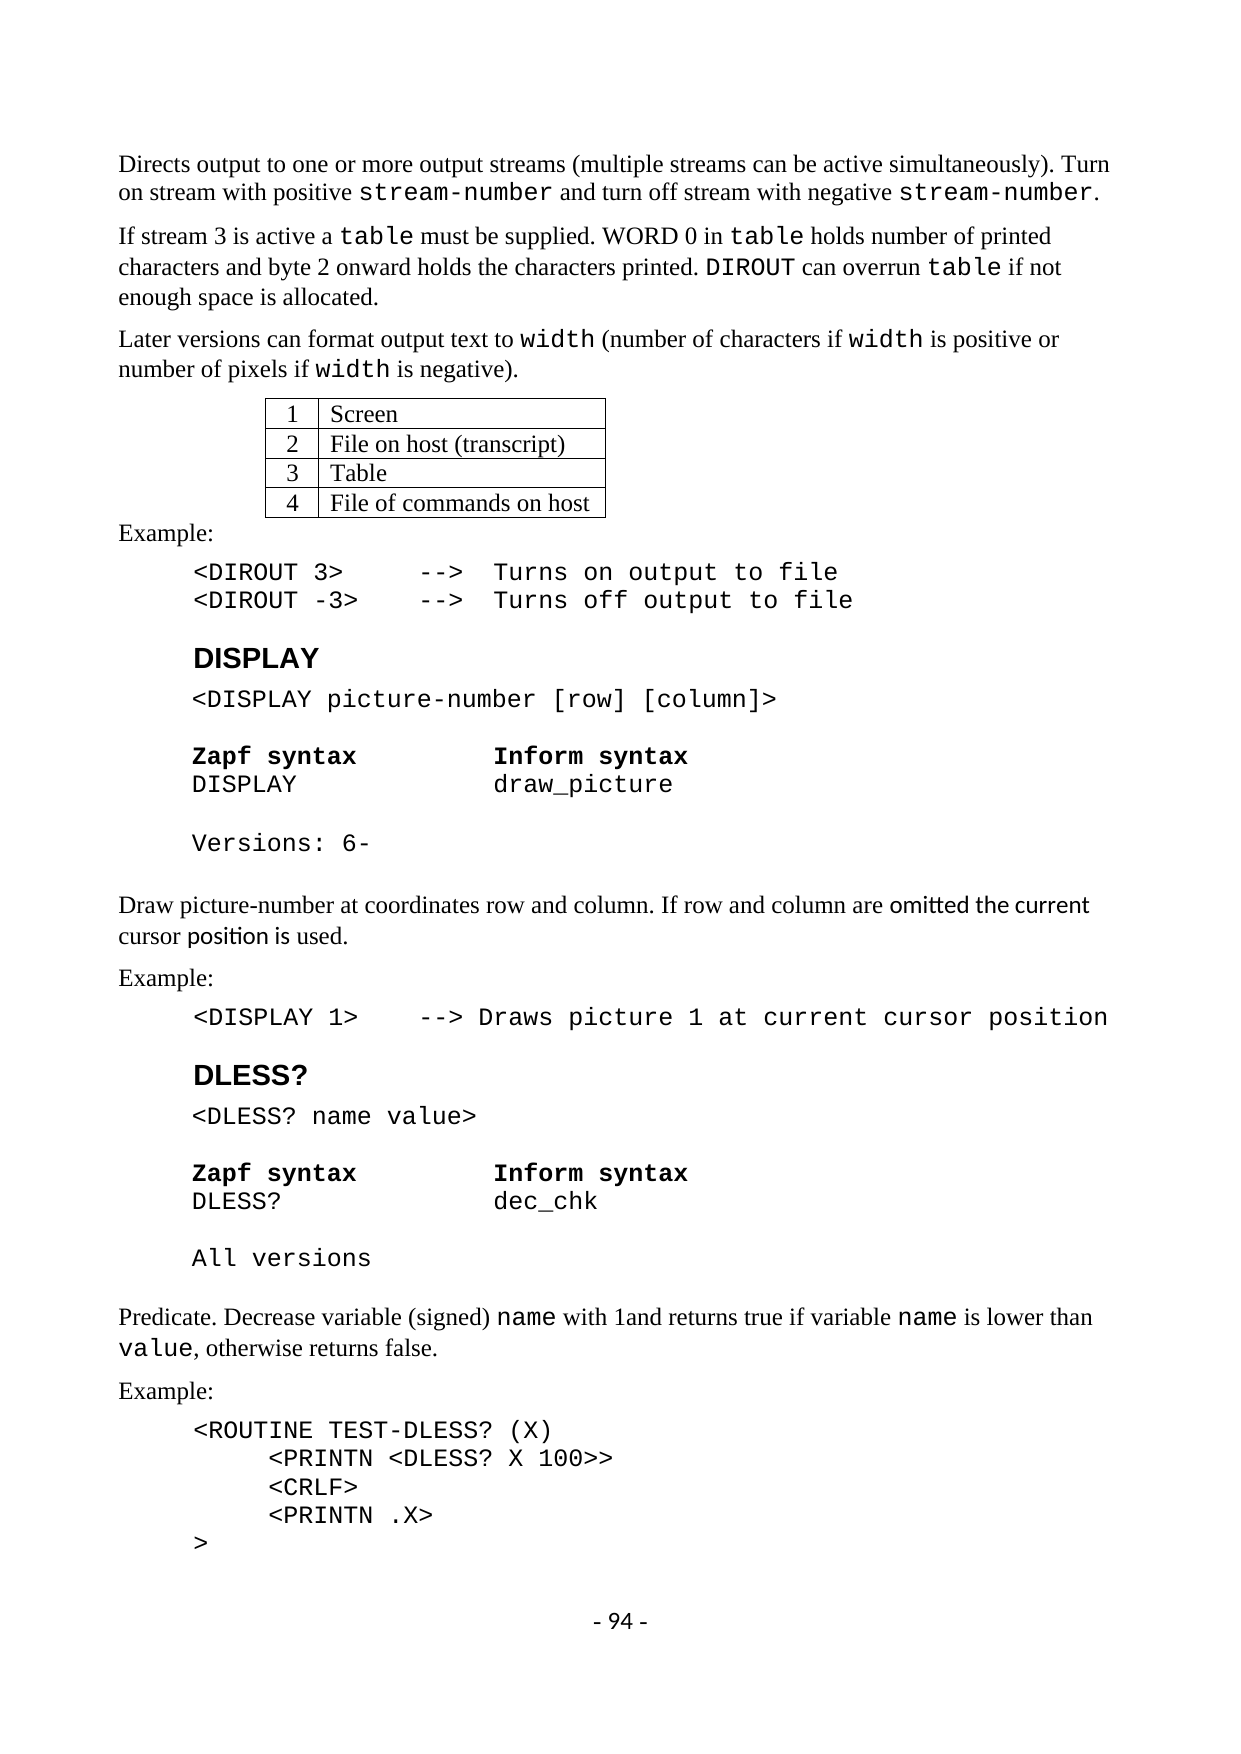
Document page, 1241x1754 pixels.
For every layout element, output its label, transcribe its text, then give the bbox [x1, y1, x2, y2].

text <DLESS? name value> [192, 1104, 1122, 1132]
table_cell 2 [266, 429, 318, 457]
table_cell 3 [266, 459, 318, 487]
text Later versions can format output text to width (number of characters if width is positive or number of pixels if width is negative). [118, 324, 1122, 385]
table_cell Table [319, 459, 605, 487]
text Versions: 6- [192, 831, 1122, 859]
text Predicate. Decrease variable (signed) name with 1and returns true if variable name is lower than value, otherwise returns false. [118, 1302, 1122, 1364]
text <DIROUT 3> --> Turns on output to file <DIROUT -3> --> Turns off output to file [118, 559, 1122, 616]
subtitle DLESS? [118, 1058, 1122, 1091]
text <DISPLAY picture-number [row] [column]> [192, 687, 1122, 715]
text Draw picture-number at coordinates row and column. If row and column are omitted the current cursor position is used. [118, 890, 1122, 951]
table_header Screen [319, 399, 605, 428]
subtitle DISPLAY [118, 641, 1122, 674]
table_cell 4 [266, 488, 318, 517]
table_cell File on host (transcript) [319, 429, 605, 457]
table_header 1 [266, 399, 318, 428]
text If stream 3 is active a table must be supplied. WORD 0 in table holds number of printed characters and byte 2 onward holds the characters printed. DIROUT can overrun table if not enough space is allocated. [118, 221, 1122, 311]
table_cell File of commands on host [319, 488, 605, 517]
text Example: [118, 518, 1122, 547]
text Directs output to one or more output streams (multiple streams can be active simultaneously). Turn on stream with positive stream-number and turn off stream with negative stream-number. [118, 149, 1122, 208]
text Example: [118, 1376, 1122, 1405]
text DISPLAY draw_picture [192, 772, 1122, 800]
text All versions [192, 1246, 1122, 1274]
text Zapf syntax Inform syntax [192, 744, 1122, 772]
text DLESS? dec_chk [192, 1189, 1122, 1217]
text Zapf syntax Inform syntax [192, 1161, 1122, 1189]
text <ROUTINE TEST-DLESS? (X) <PRINTN <DLESS? X 100>> <CRLF> <PRINTN .X> > [118, 1418, 1122, 1559]
text Example: [118, 963, 1122, 992]
text <DISPLAY 1> --> Draws picture 1 at current cursor position [118, 1004, 1122, 1033]
